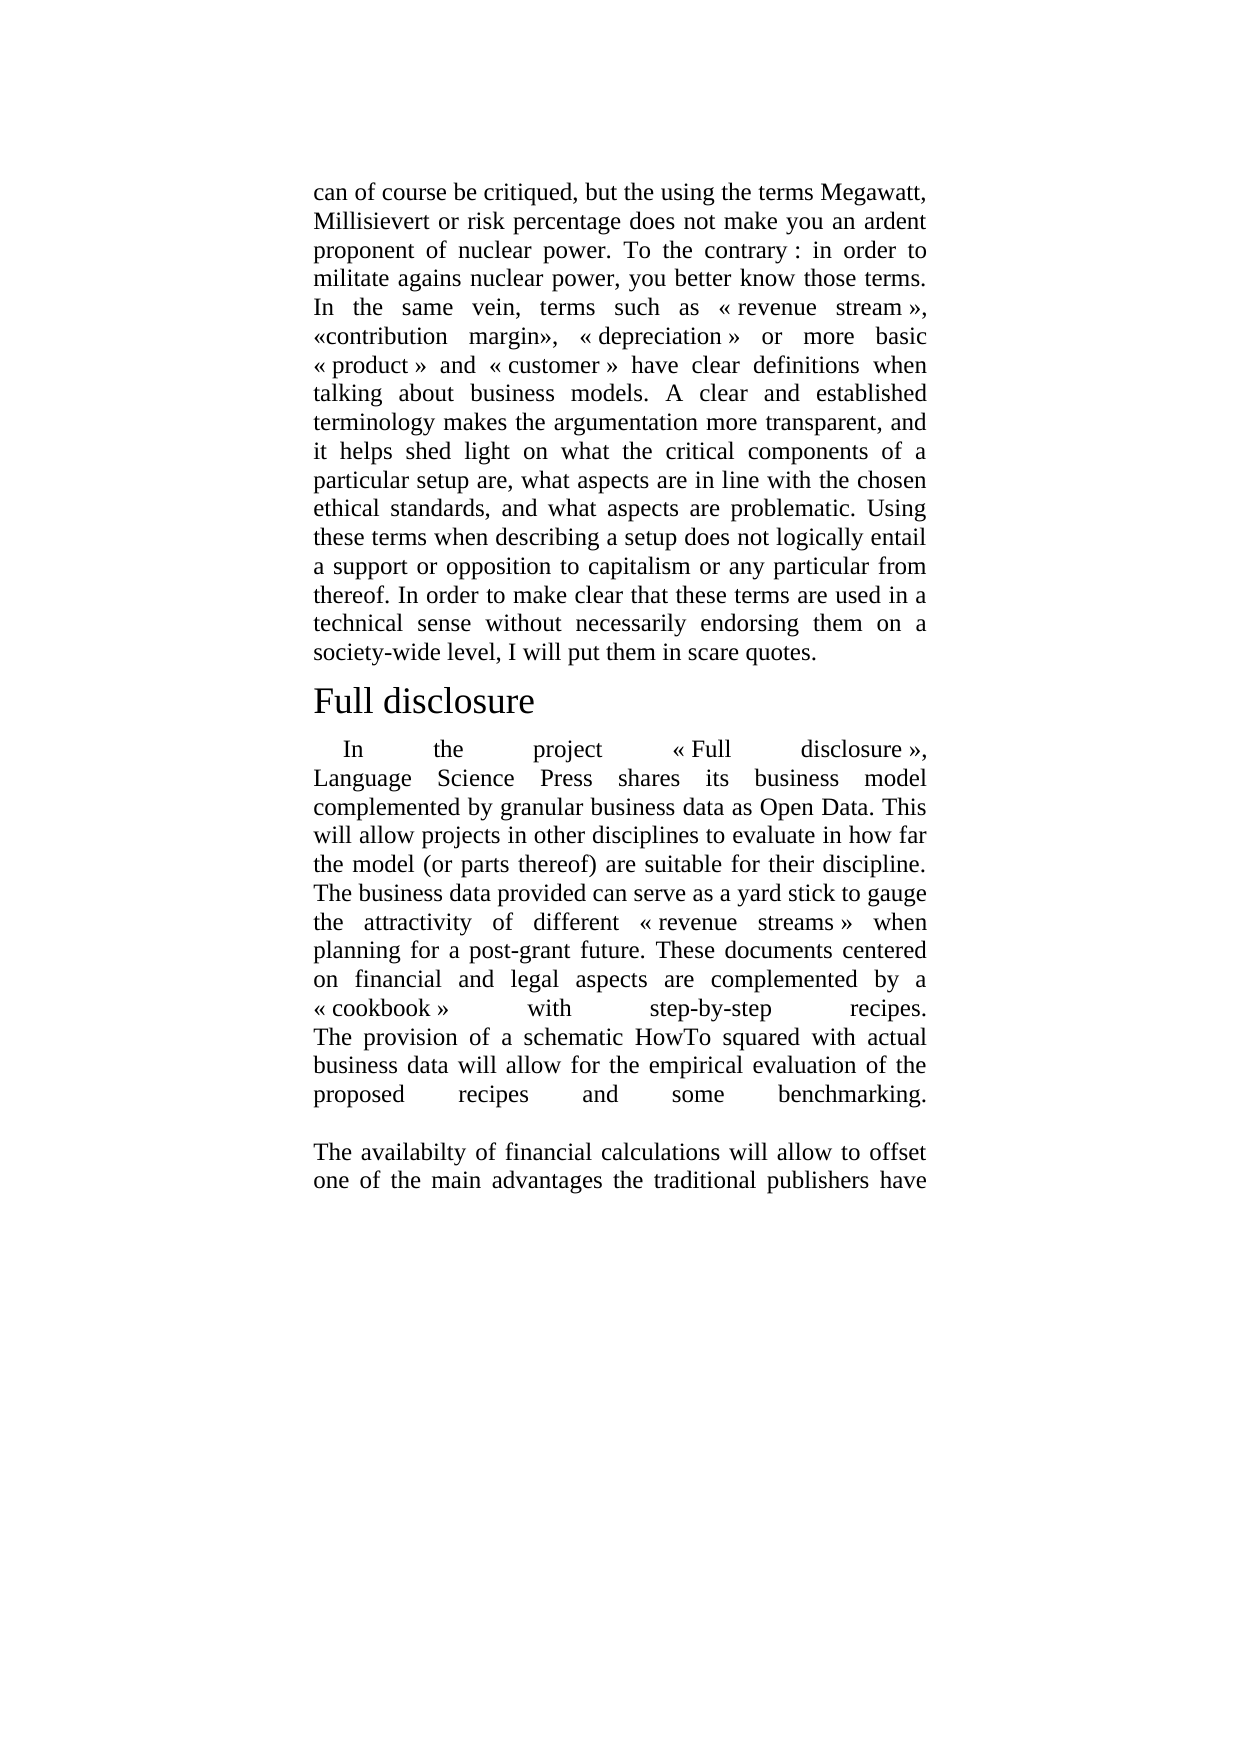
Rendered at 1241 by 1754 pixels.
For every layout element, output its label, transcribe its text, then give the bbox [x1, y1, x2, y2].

text In the project « Full disclosure », Language Science Press shares its business model complemented by granular business data as Open Data. This will allow projects in other disciplines to evaluate in how far the model (or parts thereof) are suitable for their discipline. The business data provided can serve as a yard stick to gauge the attractivity of different « revenue streams » when planning for a post-grant future. These documents centered on financial and legal aspects are complemented by a « cookbook » with step-by-step recipes. The provision of a schematic HowTo squared with actual business data will allow for the empirical evaluation of the proposed recipes and some benchmarking. The availabilty of financial calculations will allow to offset one of the main advantages the traditional publishers have [313, 734, 927, 1194]
subtitle Full disclosure [313, 678, 927, 722]
text can of course be critiqued, but the using the terms Megawatt, Millisievert or risk percentage does not make you an ardent proponent of nuclear power. To the contrary : in order to militate agains nuclear power, you better know those terms. In the same vein, terms such as « revenue stream », «contribution margin», « depreciation » or more basic « product » and « customer » have clear definitions when talking about business models. A clear and established terminology makes the argumentation more transparent, and it helps shed light on what the critical components of a particular setup are, what aspects are in line with the chosen ethical standards, and what aspects are problematic. Using these terms when describing a setup does not logically entail a support or opposition to capitalism or any particular from thereof. In order to make clear that these terms are used in a technical sense without necessarily endorsing them on a society-wide level, I will put them in scare quotes. [313, 177, 927, 666]
